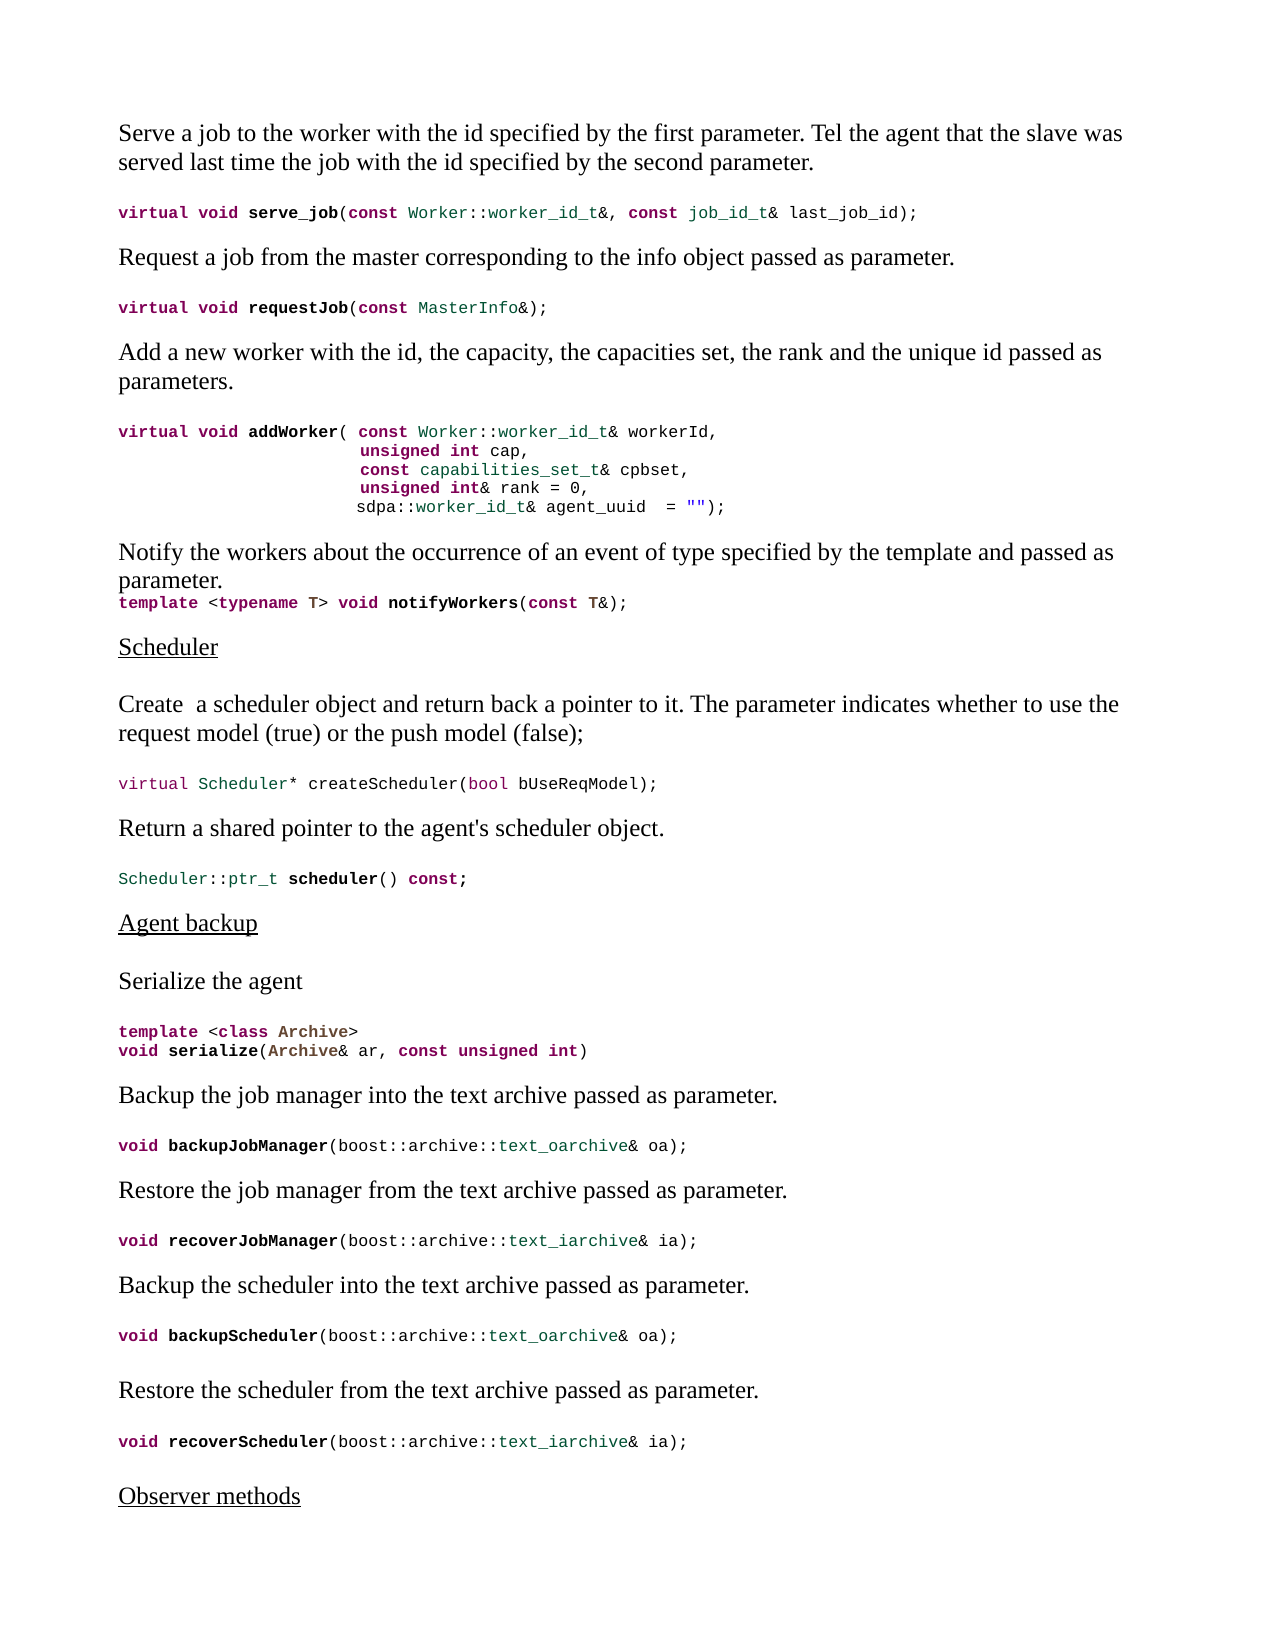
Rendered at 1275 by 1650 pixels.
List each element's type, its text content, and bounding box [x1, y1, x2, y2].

text Serve a job to the worker with the id specified by the first parameter. Tel the agent that the slave was served last time the job with the id specified by the second parameter. [118, 118, 1157, 176]
text Return a shared pointer to the agent's scheduler object. [118, 813, 1157, 842]
text Scheduler::ptr_t scheduler() const; [118, 871, 1157, 890]
text virtual void serve_job(const Worker::worker_id_t&, const job_id_t& last_job_id); [118, 204, 1157, 223]
text const capabilities_set_t& cpbset, [118, 461, 1157, 480]
text template <typename T> void notifyWorkers(const T&); [118, 594, 1157, 613]
text virtual Scheduler* createScheduler(bool bUseReqModel); [118, 776, 1157, 794]
text void recoverJobManager(boost::archive::text_iarchive& ia); [118, 1233, 1157, 1252]
text Backup the scheduler into the text archive passed as parameter. [118, 1271, 1157, 1299]
text void backupScheduler(boost::archive::text_oarchive& oa); [118, 1328, 1157, 1347]
text sdpa::worker_id_t& agent_uuid = ""); [118, 499, 1157, 518]
text Serialize the agent [118, 966, 1157, 995]
text unsigned int& rank = 0, [118, 480, 1157, 499]
text Restore the scheduler from the text archive passed as parameter. [118, 1376, 1157, 1404]
text Add a new worker with the id, the capacity, the capacities set, the rank and the unique id passed as parameters. [118, 337, 1157, 395]
text Scheduler [118, 632, 1157, 661]
text Create a scheduler object and return back a pointer to it. The parameter indicates whether to use the request model (true) or the push model (false); [118, 689, 1157, 747]
text virtual void requestJob(const MasterInfo&); [118, 299, 1157, 318]
text Request a job from the master corresponding to the info object passed as parameter. [118, 242, 1157, 271]
text unsigned int cap, [118, 442, 1157, 461]
text Notify the workers about the occurrence of an event of type specified by the template and passed as parameter. [118, 537, 1157, 594]
text template <class Archive> [118, 1023, 1157, 1042]
text Agent backup [118, 908, 1157, 937]
text void recoverScheduler(boost::archive::text_iarchive& ia); [118, 1433, 1157, 1452]
text Backup the job manager into the text archive passed as parameter. [118, 1080, 1157, 1109]
text Observer methods [118, 1481, 1157, 1509]
text void backupJobManager(boost::archive::text_oarchive& oa); [118, 1138, 1157, 1156]
text virtual void addWorker( const Worker::worker_id_t& workerId, [118, 423, 1157, 442]
text Restore the job manager from the text archive passed as parameter. [118, 1175, 1157, 1204]
text void serialize(Archive& ar, const unsigned int) [118, 1042, 1157, 1061]
